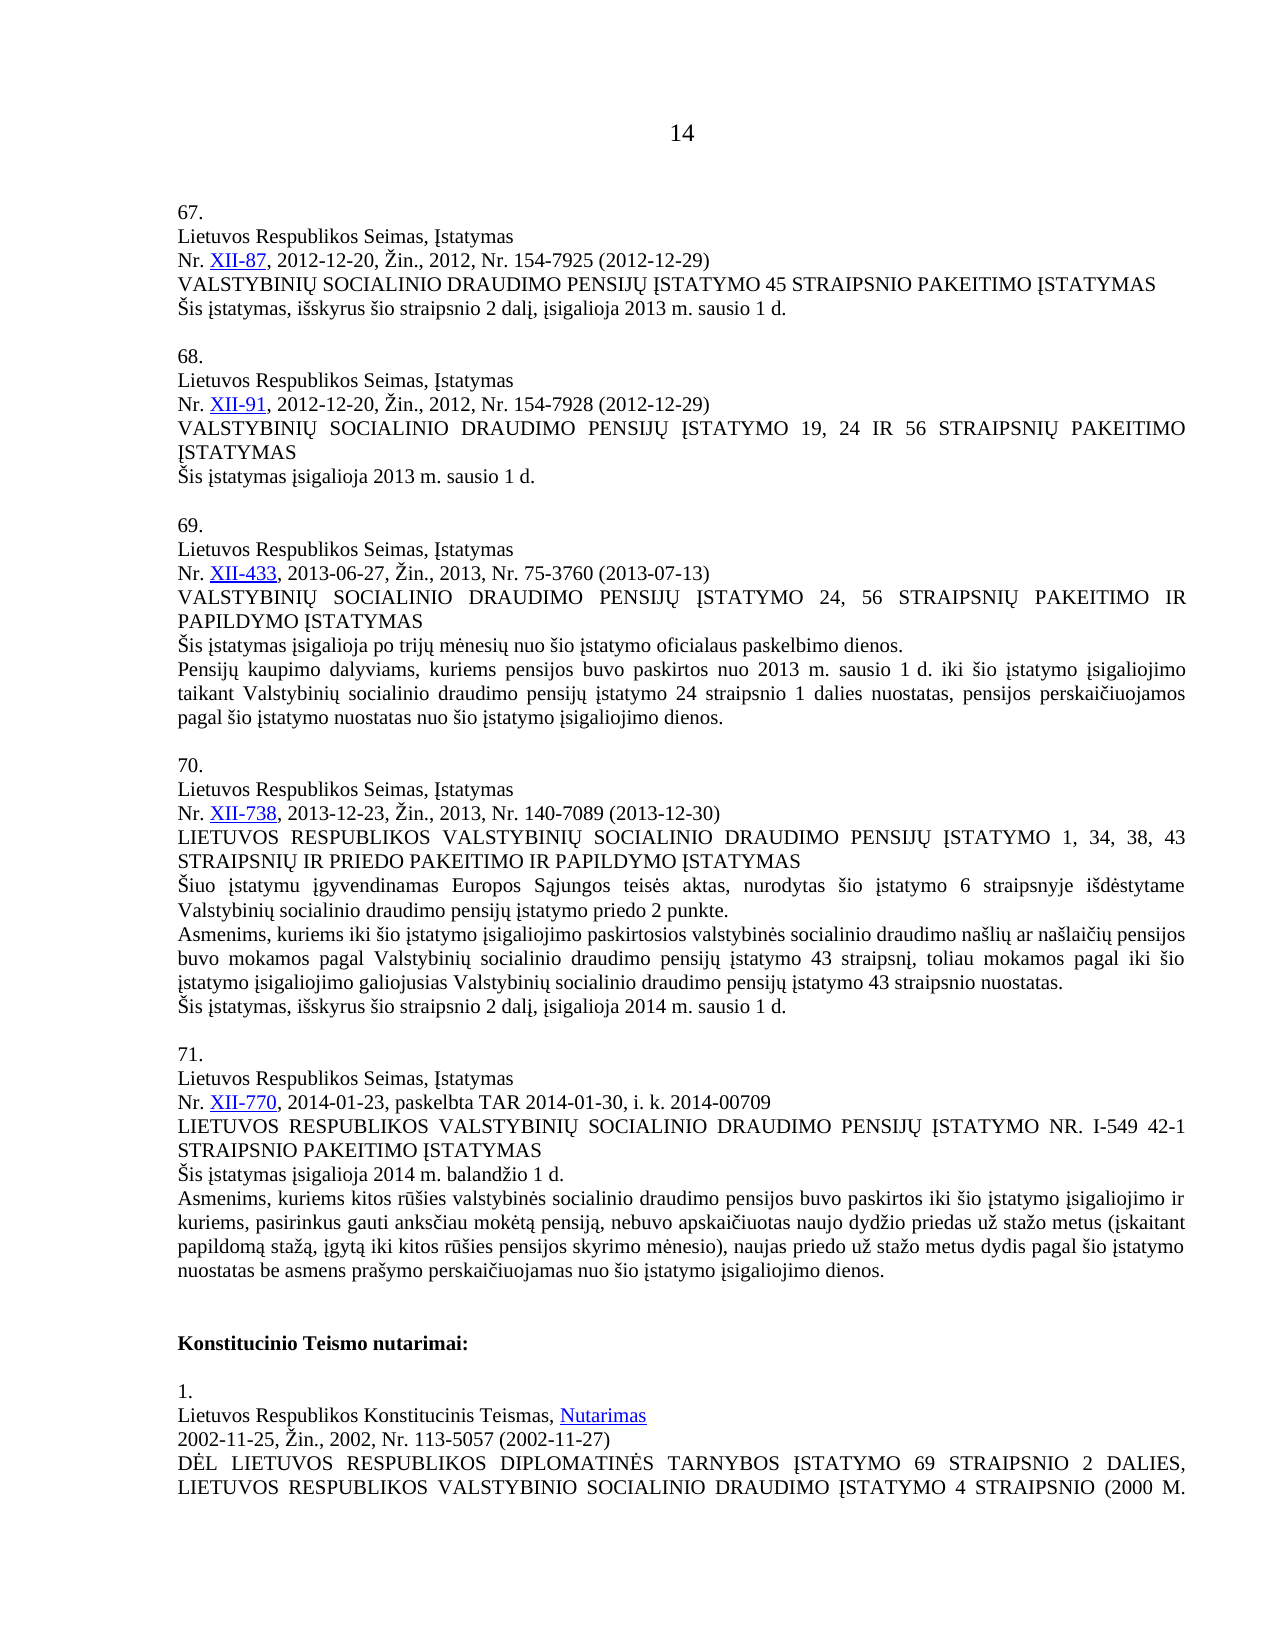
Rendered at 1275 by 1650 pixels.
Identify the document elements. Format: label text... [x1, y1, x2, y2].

text 70. [177, 753, 1187, 777]
text Lietuvos Respublikos Seimas, Įstatymas [177, 537, 1187, 561]
text Lietuvos Respublikos Seimas, Įstatymas [177, 224, 1187, 248]
text Nr. XII-770, 2014-01-23, paskelbta TAR 2014-01-30, i. k. 2014-00709 [177, 1090, 1187, 1114]
text Nr. XII-738, 2013-12-23, Žin., 2013, Nr. 140-7089 (2013-12-30) [177, 801, 1187, 825]
text Šis įstatymas, išskyrus šio straipsnio 2 dalį, įsigalioja 2013 m. sausio 1 d. [177, 296, 1187, 320]
text Šis įstatymas įsigalioja 2014 m. balandžio 1 d. [177, 1162, 1186, 1186]
text VALSTYBINIŲ SOCIALINIO DRAUDIMO PENSIJŲ ĮSTATYMO 24, 56 STRAIPSNIŲ PAKEITIMO IR PAPILDYMO ĮSTATYMAS [177, 585, 1187, 633]
text 67. [177, 200, 1187, 224]
text 71. [177, 1042, 1187, 1066]
text Asmenims, kuriems kitos rūšies valstybinės socialinio draudimo pensijos buvo paskirtos iki šio įstatymo įsigaliojimo ir kuriems, pasirinkus gauti anksčiau mokėtą pensiją, nebuvo apskaičiuotas naujo dydžio priedas už stažo metus (įskaitant papildomą stažą, įgytą iki kitos rūšies pensijos skyrimo mėnesio), naujas priedo už stažo metus dydis pagal šio įstatymo nuostatas be asmens prašymo perskaičiuojamas nuo šio įstatymo įsigaliojimo dienos. [177, 1186, 1186, 1282]
text Lietuvos Respublikos Konstitucinis Teismas, Nutarimas [177, 1403, 1187, 1427]
text Šis įstatymas įsigalioja 2013 m. sausio 1 d. [177, 464, 1187, 488]
text VALSTYBINIŲ SOCIALINIO DRAUDIMO PENSIJŲ ĮSTATYMO 19, 24 IR 56 STRAIPSNIŲ PAKEITIMO ĮSTATYMAS [177, 416, 1187, 464]
text Nr. XII-433, 2013-06-27, Žin., 2013, Nr. 75-3760 (2013-07-13) [177, 561, 1187, 585]
text Asmenims, kuriems iki šio įstatymo įsigaliojimo paskirtosios valstybinės socialinio draudimo našlių ar našlaičių pensijos buvo mokamos pagal Valstybinių socialinio draudimo pensijų įstatymo 43 straipsnį, toliau mokamos pagal iki šio įstatymo įsigaliojimo galiojusias Valstybinių socialinio draudimo pensijų įstatymo 43 straipsnio nuostatas. [177, 922, 1186, 994]
text 1. [177, 1379, 1187, 1403]
text Šis įstatymas įsigalioja po trijų mėnesių nuo šio įstatymo oficialaus paskelbimo dienos. [177, 633, 1186, 657]
text Lietuvos Respublikos Seimas, Įstatymas [177, 777, 1187, 801]
text 2002-11-25, Žin., 2002, Nr. 113-5057 (2002-11-27) [177, 1427, 1187, 1451]
text Pensijų kaupimo dalyviams, kuriems pensijos buvo paskirtos nuo 2013 m. sausio 1 d. iki šio įstatymo įsigaliojimo taikant Valstybinių socialinio draudimo pensijų įstatymo 24 straipsnio 1 dalies nuostatas, pensijos perskaičiuojamos pagal šio įstatymo nuostatas nuo šio įstatymo įsigaliojimo dienos. [177, 657, 1186, 729]
text VALSTYBINIŲ SOCIALINIO DRAUDIMO PENSIJŲ ĮSTATYMO 45 STRAIPSNIO PAKEITIMO ĮSTATYMAS [177, 272, 1187, 296]
text LIETUVOS RESPUBLIKOS VALSTYBINIŲ SOCIALINIO DRAUDIMO PENSIJŲ ĮSTATYMO NR. I-549 42-1 STRAIPSNIO PAKEITIMO ĮSTATYMAS [177, 1114, 1187, 1162]
text Nr. XII-87, 2012-12-20, Žin., 2012, Nr. 154-7925 (2012-12-29) [177, 248, 1187, 272]
text Lietuvos Respublikos Seimas, Įstatymas [177, 1066, 1187, 1090]
text Šiuo įstatymu įgyvendinamas Europos Sąjungos teisės aktas, nurodytas šio įstatymo 6 straipsnyje išdėstytame Valstybinių socialinio draudimo pensijų įstatymo priedo 2 punkte. [177, 873, 1186, 922]
text Nr. XII-91, 2012-12-20, Žin., 2012, Nr. 154-7928 (2012-12-29) [177, 392, 1187, 416]
text DĖL LIETUVOS RESPUBLIKOS DIPLOMATINĖS TARNYBOS ĮSTATYMO 69 STRAIPSNIO 2 DALIES, LIETUVOS RESPUBLIKOS VALSTYBINIO SOCIALINIO DRAUDIMO ĮSTATYMO 4 STRAIPSNIO (2000 M. [177, 1451, 1187, 1499]
text Konstitucinio Teismo nutarimai: [177, 1331, 1187, 1355]
text Šis įstatymas, išskyrus šio straipsnio 2 dalį, įsigalioja 2014 m. sausio 1 d. [177, 994, 1186, 1018]
text 69. [177, 512, 1187, 537]
text Lietuvos Respublikos Seimas, Įstatymas [177, 368, 1187, 392]
text LIETUVOS RESPUBLIKOS VALSTYBINIŲ SOCIALINIO DRAUDIMO PENSIJŲ ĮSTATYMO 1, 34, 38, 43 STRAIPSNIŲ IR PRIEDO PAKEITIMO IR PAPILDYMO ĮSTATYMAS [177, 825, 1186, 873]
text 68. [177, 344, 1187, 368]
